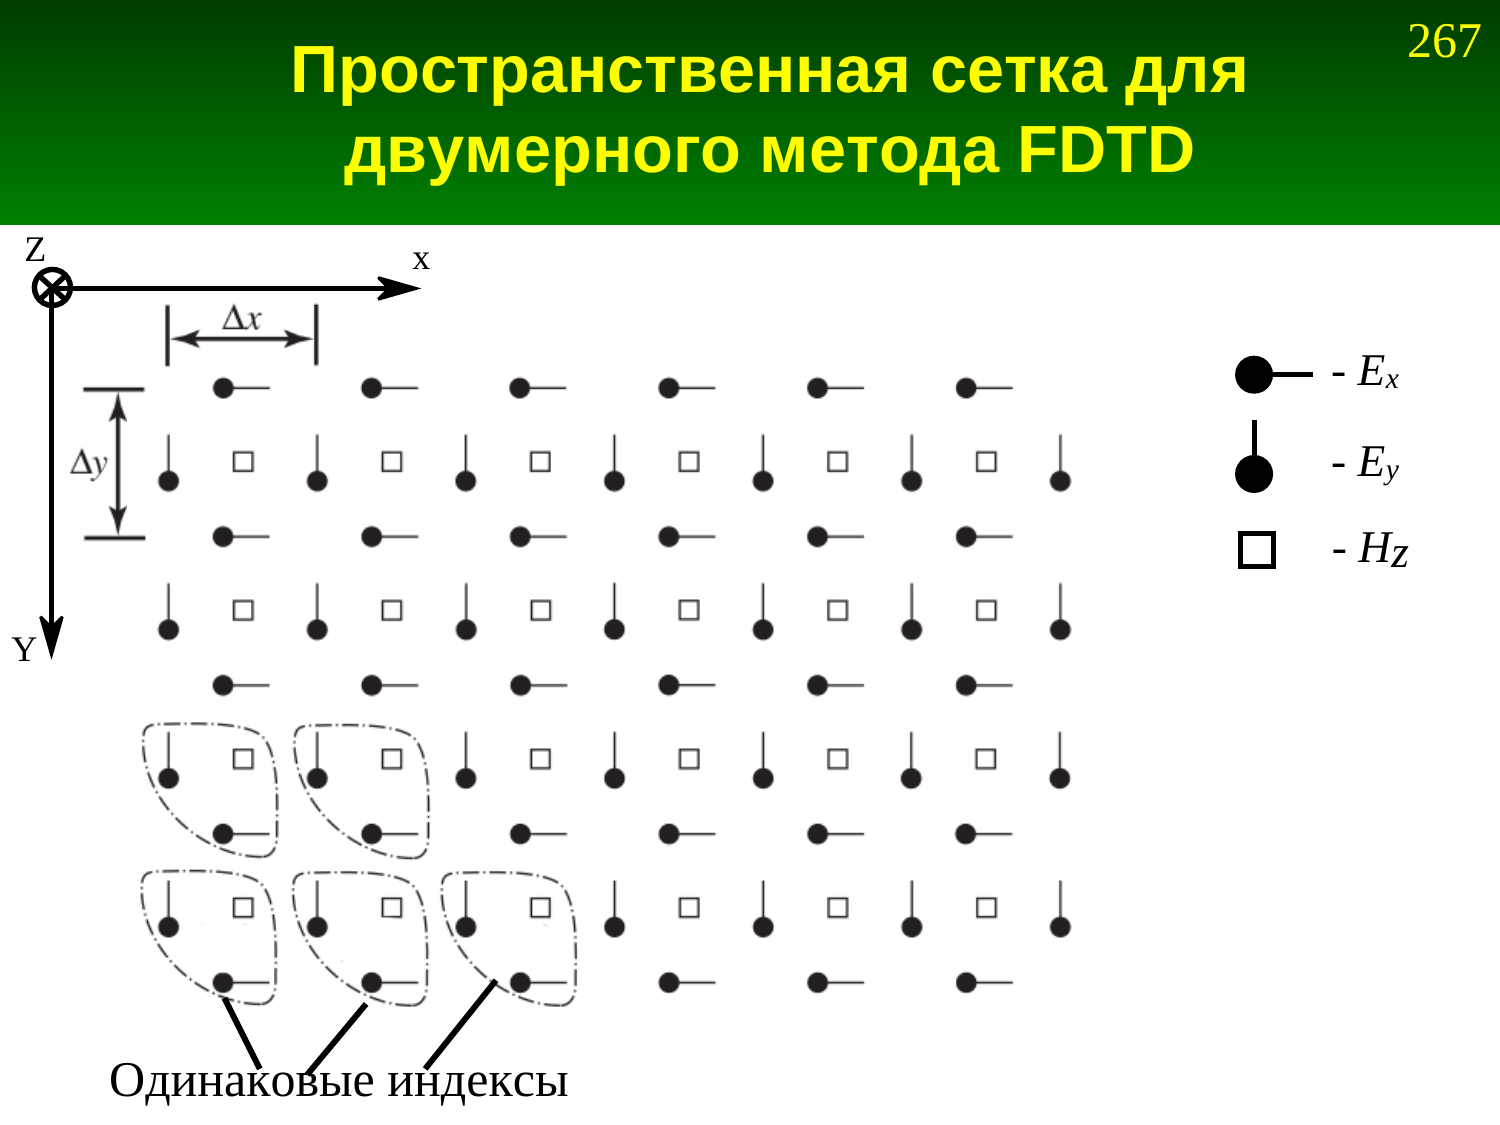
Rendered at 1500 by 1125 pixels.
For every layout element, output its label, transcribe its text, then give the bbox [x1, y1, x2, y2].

text_box Одинаковые индексы [94, 1039, 584, 1115]
picture [1234, 354, 1430, 573]
title Пространственная сетка для двумерного метода FDTD [100, 7, 1441, 204]
picture [11, 237, 1087, 1017]
